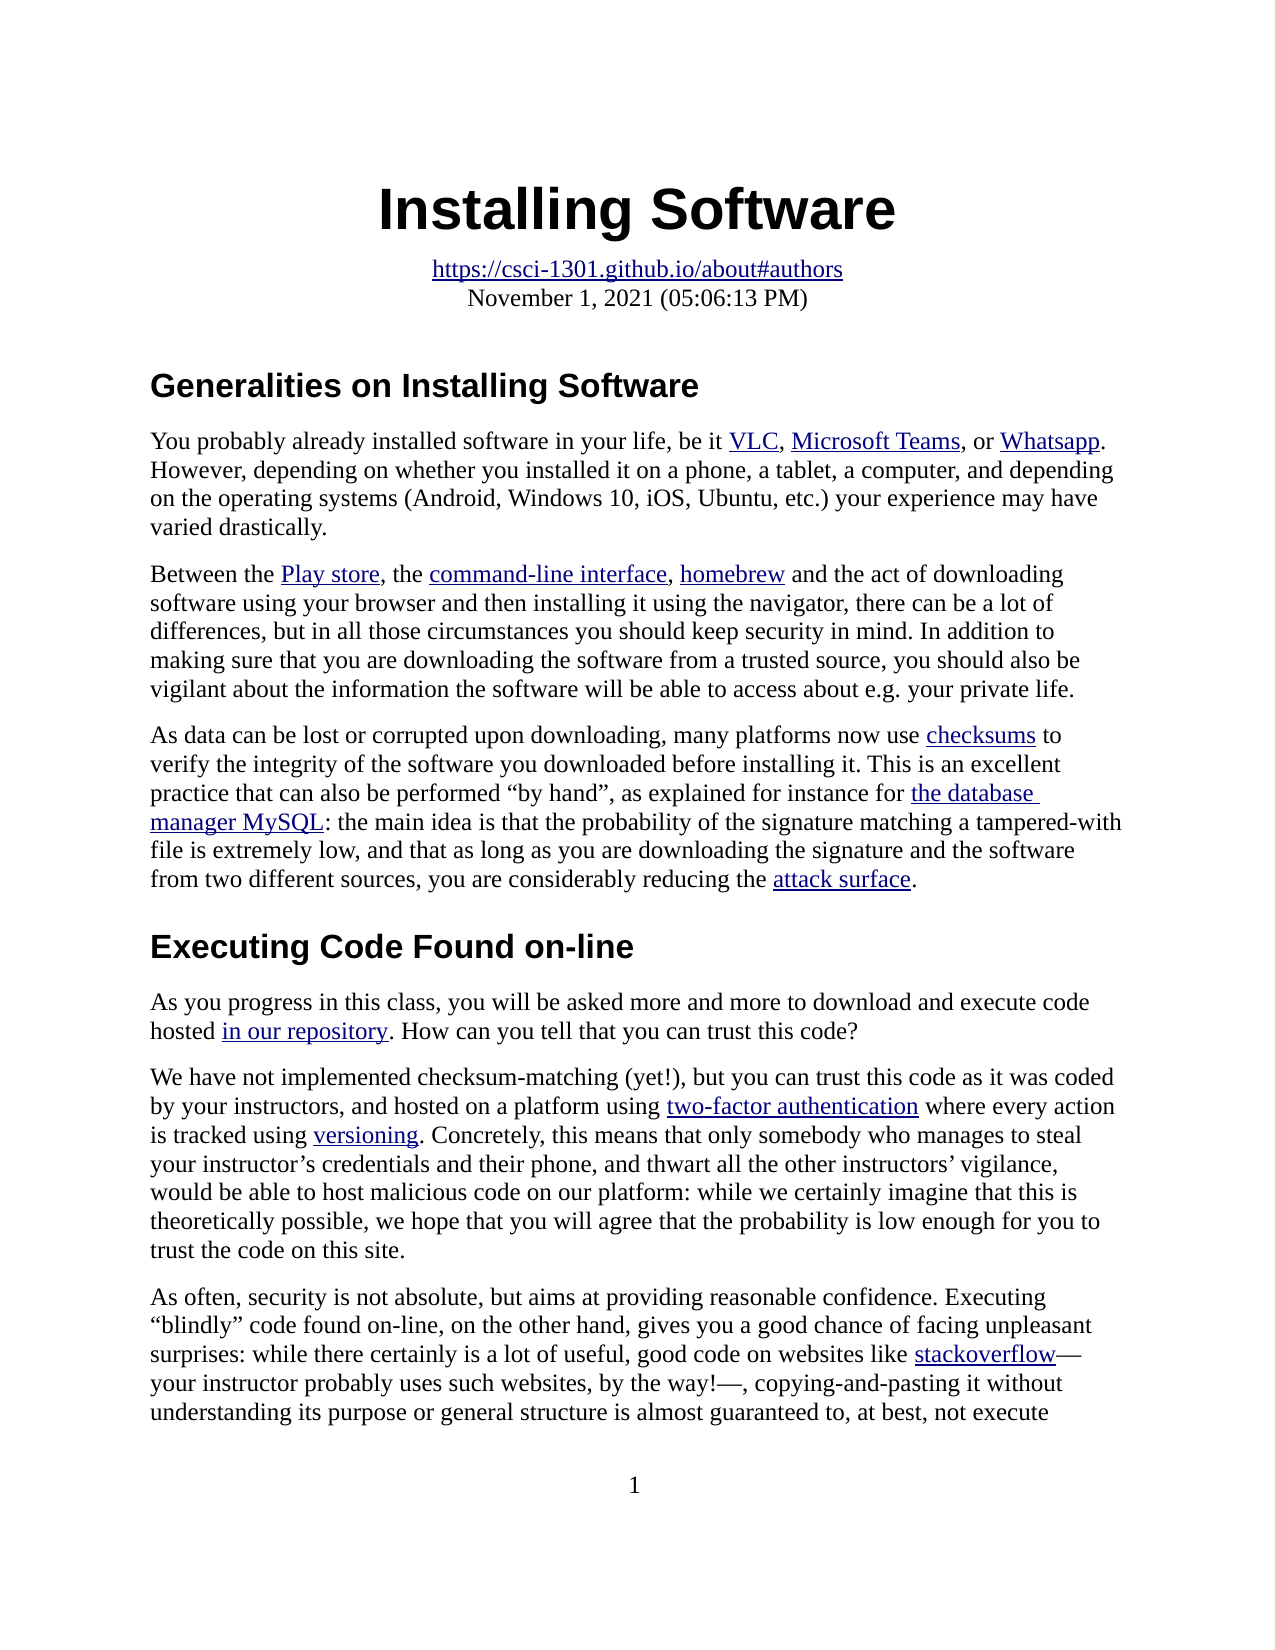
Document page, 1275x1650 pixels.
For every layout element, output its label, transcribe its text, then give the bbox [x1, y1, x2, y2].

title Installing Software [150, 175, 1125, 242]
text We have not implemented checksum-matching (yet!), but you can trust this code as it was coded by your instructors, and hosted on a platform using two-factor authentication where every action is tracked using versioning. Concretely, this means that only somebody who manages to steal your instructor’s credentials and their phone, and thwart all the other instructors’ vigilance, would be able to host malicious code on our platform: while we certainly imagine that this is theoretically possible, we hope that you will agree that the probability is low enough for you to trust the code on this site. [150, 1062, 1125, 1264]
text Between the Play store, the command-line interface, homebrew and the act of downloading software using your browser and then installing it using the navigator, there can be a lot of differences, but in all those circumstances you should keep security in mind. In addition to making sure that you are downloading the software from a trusted source, you should also be vigilant about the information the software will be able to access about e.g. your private life. [150, 559, 1125, 703]
text November 1, 2021 (05:06:13 PM) [150, 283, 1125, 312]
text As often, security is not absolute, but aims at providing reasonable confidence. Executing “blindly” code found on-line, on the other hand, gives you a good chance of facing unpleasant surprises: while there certainly is a lot of useful, good code on websites like stackoverflow—your instructor probably uses such websites, by the way!—, copying-and-pasting it without understanding its purpose or general structure is almost guaranteed to, at best, not execute [150, 1282, 1125, 1425]
text As data can be lost or corrupted upon downloading, many platforms now use checksums to verify the integrity of the software you downloaded before installing it. This is an excellent practice that can also be performed “by hand”, as explained for instance for the database manager MySQL: the main idea is that the probability of the signature matching a tampered-with file is extremely low, and that as long as you are downloading the signature and the software from two different sources, you are considerably reducing the attack surface. [150, 721, 1125, 893]
text As you progress in this class, you will be asked more and more to download and execute code hosted in our repository. How can you tell that you can trust this code? [150, 987, 1125, 1044]
text You probably already installed software in your life, be it VLC, Microsoft Teams, or Whatsapp. However, depending on whether you installed it on a phone, a tablet, a computer, and depending on the operating systems (Android, Windows 10, iOS, Ubuntu, etc.) your experience may have varied drastically. [150, 426, 1125, 541]
subtitle Executing Code Found on-line [150, 927, 1125, 966]
subtitle Generalities on Installing Software [150, 366, 1125, 404]
text https://csci-1301.github.io/about#authors [150, 254, 1125, 283]
